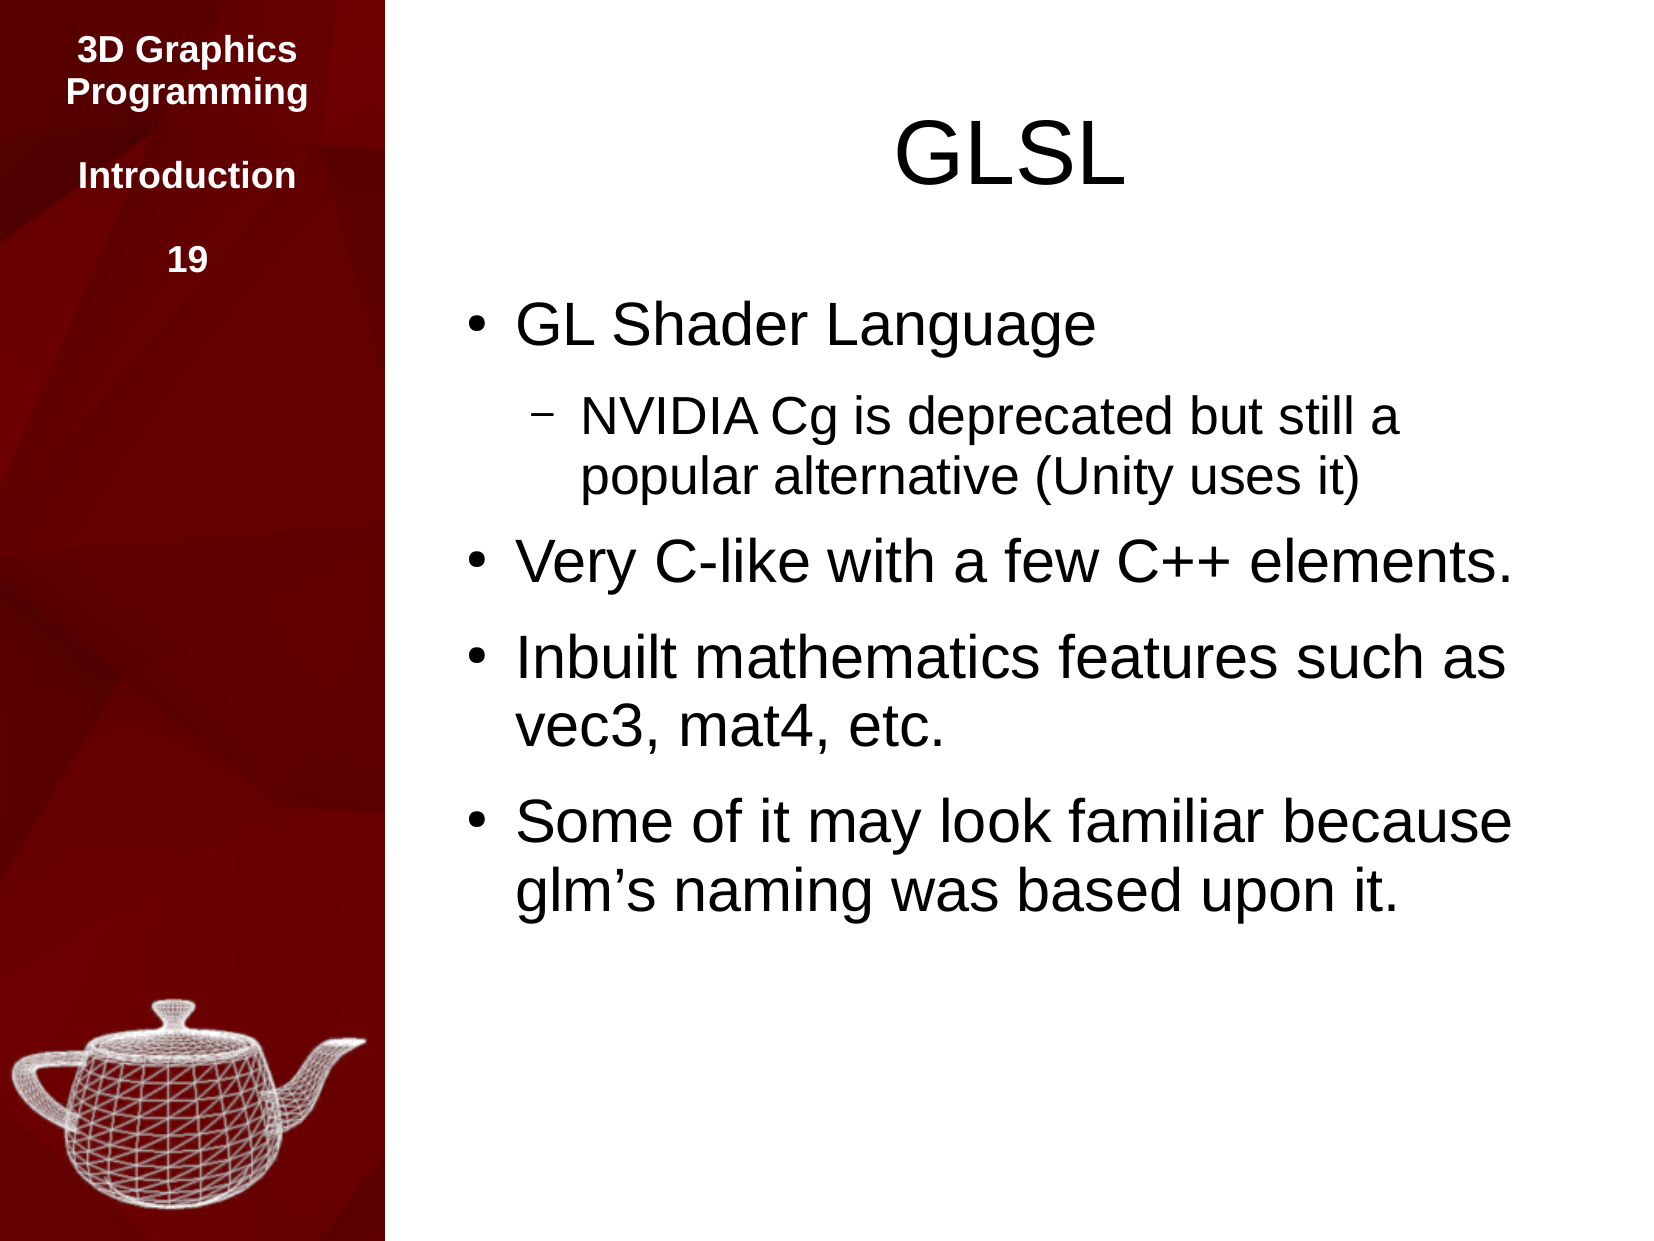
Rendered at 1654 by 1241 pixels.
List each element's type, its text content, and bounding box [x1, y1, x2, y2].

picture [0, 0, 385, 1241]
title GLSL [450, 49, 1571, 257]
list GL Shader Language NVIDIA Cg is deprecated but still a popular alternative (Unity uses it) Very C-like with a few C++ elements. Inbuilt mathematics features such as vec3, mat4, etc. Some of it may look familiar because glm’s naming was based upon it. [450, 290, 1571, 1010]
